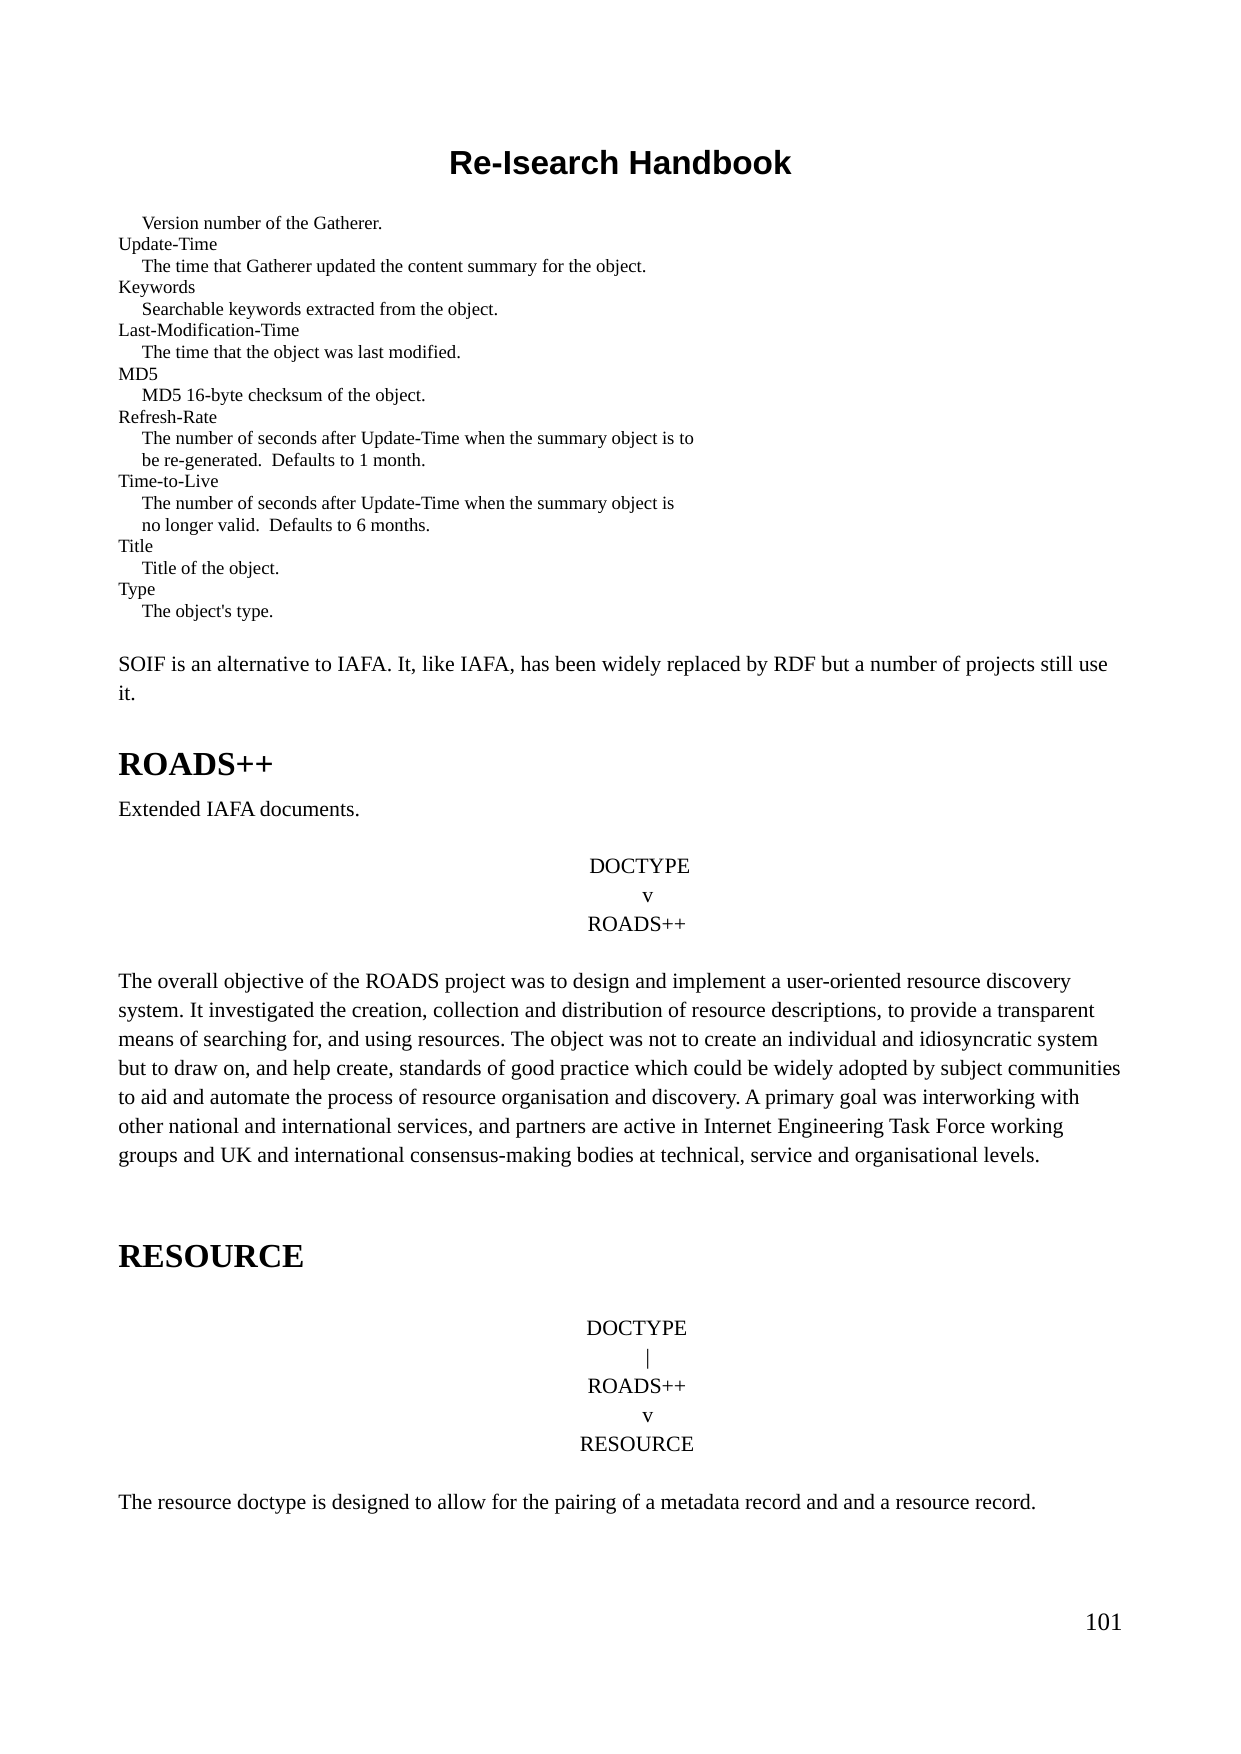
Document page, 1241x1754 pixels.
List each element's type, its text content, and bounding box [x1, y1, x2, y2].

text v [118, 882, 1122, 907]
text The time that the object was last modified. [118, 341, 1122, 362]
text | [118, 1344, 1122, 1369]
text Version number of the Gatherer. [118, 212, 1122, 233]
text The number of seconds after Update-Time when the summary object is [118, 492, 1122, 513]
text Refresh-Rate [118, 406, 1122, 427]
text no longer valid. Defaults to 6 months. [118, 513, 1122, 535]
text The overall objective of the ROADS project was to design and implement a user-oriented resource discovery system. It investigated the creation, collection and distribution of resource descriptions, to provide a transparent means of searching for, and using resources. The object was not to create an individual and idiosyncratic system but to draw on, and help create, standards of good practice which could be widely adopted by subject communities to aid and automate the process of resource organisation and discovery. A primary goal was interworking with other national and international services, and partners are active in Internet Engineering Task Force working groups and UK and international consensus-making bodies at technical, service and organisational levels. [118, 968, 1122, 1167]
text Title of the object. [118, 557, 1122, 578]
subtitle RESOURCE [118, 1236, 1122, 1274]
text DOCTYPE [118, 853, 1122, 878]
text Type [118, 578, 1122, 600]
text SOIF is an alternative to IAFA. It, like IAFA, has been widely replaced by RDF but a number of projects still use it. [118, 651, 1122, 705]
text MD5 [118, 362, 1122, 384]
text v [118, 1402, 1122, 1427]
text be re-generated. Defaults to 1 month. [118, 449, 1122, 470]
text MD5 16-byte checksum of the object. [118, 384, 1122, 406]
text The number of seconds after Update-Time when the summary object is to [118, 427, 1122, 449]
text The resource doctype is designed to allow for the pairing of a metadata record and and a resource record. [118, 1489, 1122, 1514]
text The object's type. [118, 600, 1122, 621]
text Title [118, 535, 1122, 557]
text Time-to-Live [118, 470, 1122, 492]
text Searchable keywords extracted from the object. [118, 298, 1122, 319]
subtitle ROADS++ [118, 744, 1122, 783]
text The time that Gatherer updated the content summary for the object. [118, 255, 1122, 276]
text Extended IAFA documents. [118, 796, 1122, 821]
text Last-Modification-Time [118, 319, 1122, 341]
text RESOURCE [118, 1431, 1122, 1456]
text Keywords [118, 276, 1122, 298]
text ROADS++ [118, 1373, 1122, 1398]
text DOCTYPE [118, 1315, 1122, 1341]
text ROADS++ [118, 911, 1122, 936]
text Update-Time [118, 233, 1122, 255]
